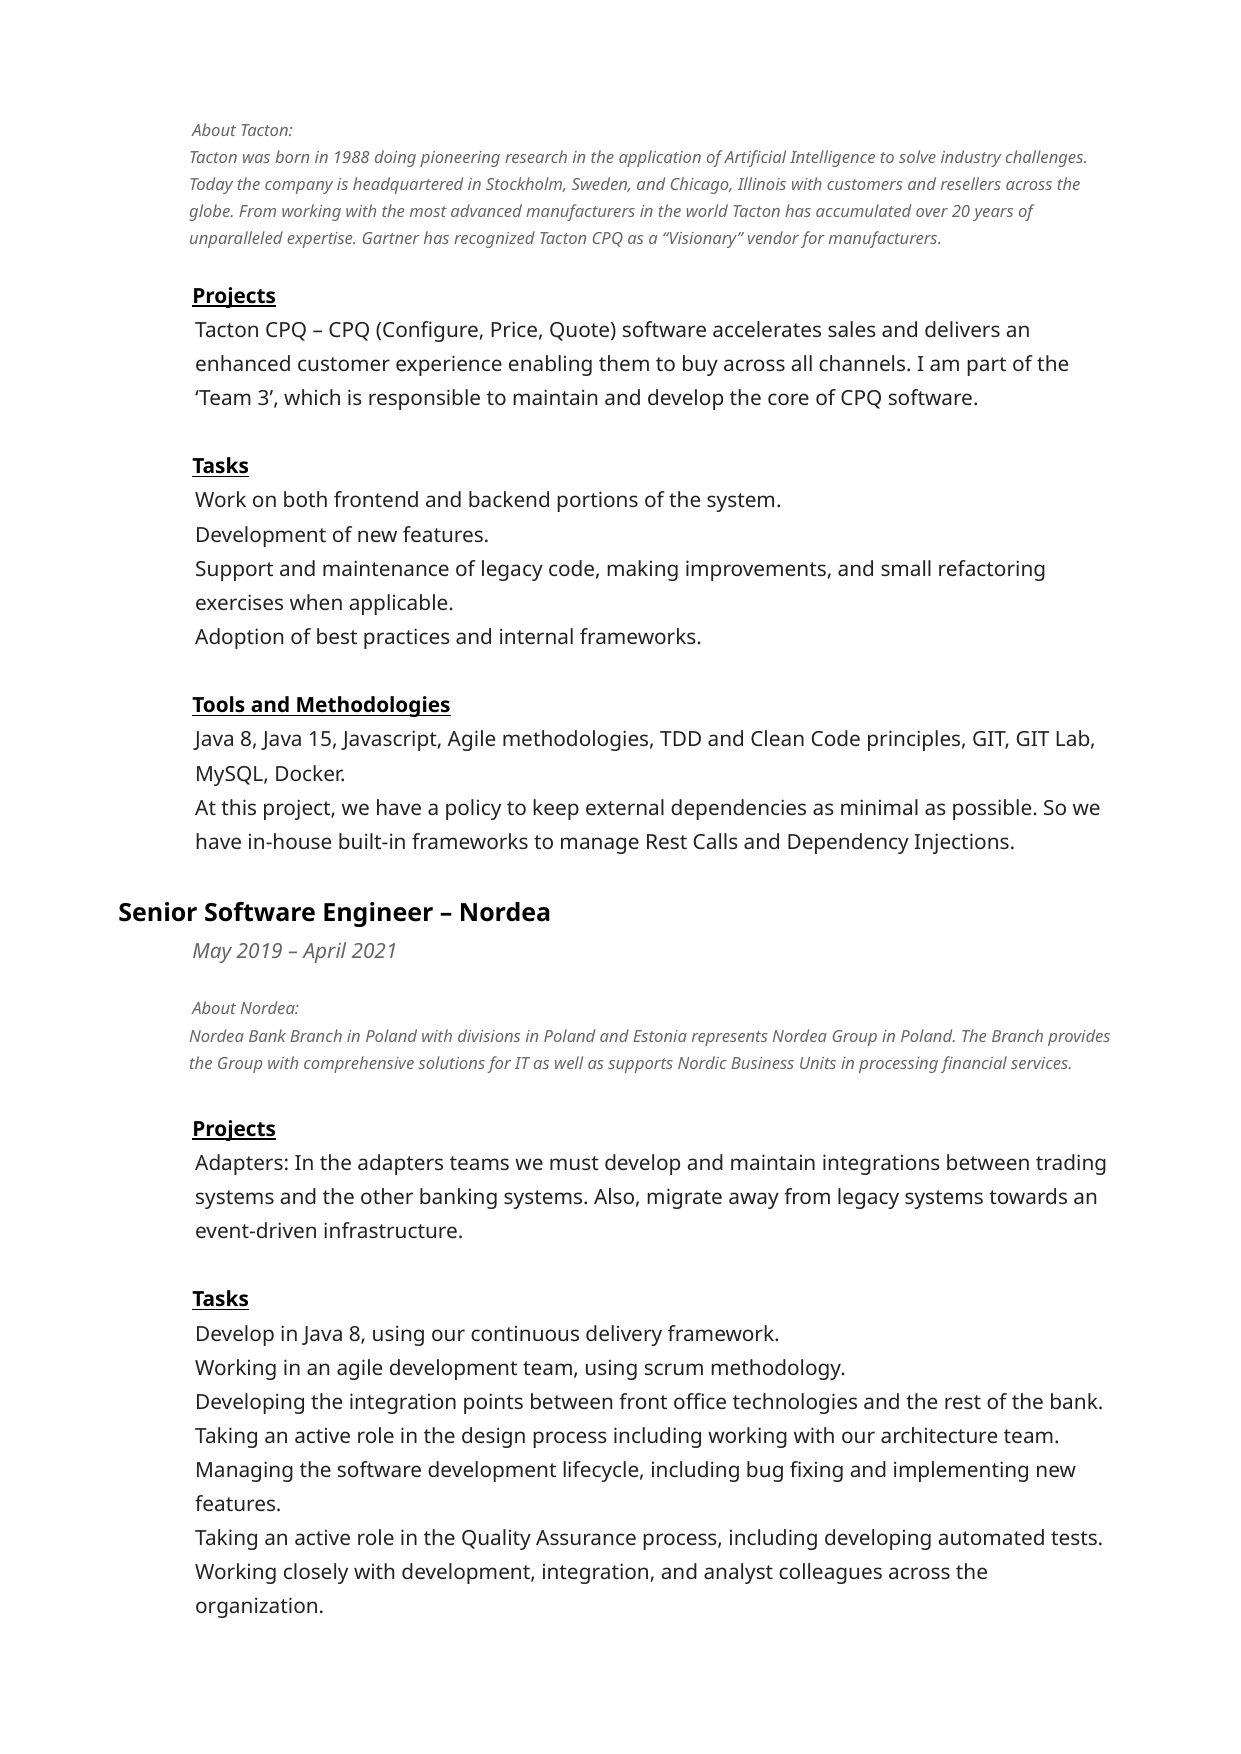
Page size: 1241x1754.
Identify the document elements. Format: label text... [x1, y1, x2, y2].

text Projects [118, 1114, 1122, 1143]
text have in-house built-in frameworks to manage Rest Calls and Dependency Injections. [195, 827, 1122, 855]
text Taking an active role in the Quality Assurance process, including developing automated tests. [195, 1523, 1122, 1551]
text Support and maintenance of legacy code, making improvements, and small refactoring [195, 554, 1122, 582]
text Working in an agile development team, using scrum methodology. [195, 1353, 1122, 1381]
text Tasks [118, 1284, 1122, 1313]
text Working closely with development, integration, and analyst colleagues across the organization. [195, 1557, 1122, 1619]
text Managing the software development lifecycle, including bug fixing and implementing new features. [195, 1455, 1122, 1517]
text Projects [118, 281, 1122, 310]
text Develop in Java 8, using our continuous delivery framework. [195, 1319, 1122, 1347]
text Tasks [118, 452, 1122, 480]
text Java 8, Java 15, Javascript, Agile methodologies, TDD and Clean Code principles, GIT, GIT Lab, [195, 724, 1122, 753]
text Tacton CPQ – CPQ (Configure, Price, Quote) software accelerates sales and delivers an enhanced customer experience enabling them to buy across all channels. I am part of the ‘Team 3’, which is responsible to maintain and develop the core of CPQ software. [195, 315, 1122, 412]
text Developing the integration points between front office technologies and the rest of the bank. [195, 1387, 1122, 1415]
text Adoption of best practices and internal frameworks. [195, 622, 1122, 685]
text MySQL, Docker. [195, 759, 1122, 787]
text Tools and Methodologies [118, 691, 1122, 719]
text At this project, we have a policy to keep external dependencies as minimal as possible. So we [195, 793, 1122, 821]
text Adapters: In the adapters teams we must develop and maintain integrations between trading systems and the other banking systems. Also, migrate away from legacy systems towards an event-driven infrastructure. [195, 1148, 1122, 1245]
text Nordea Bank Branch in Poland with divisions in Poland and Estonia represents Nordea Group in Poland. The Branch provides the Group with comprehensive solutions for IT as well as supports Nordic Business Units in processing financial services. [189, 1024, 1122, 1108]
text Taking an active role in the design process including working with our architecture team. [195, 1421, 1122, 1449]
text Tacton was born in 1988 doing pioneering research in the application of Artificial Intelligence to solve industry challenges. Today the company is headquartered in Stockholm, Sweden, and Chicago, Illinois with customers and resellers across the globe. From working with the most advanced manufacturers in the world Tacton has accumulated over 20 years of unparalleled expertise. Gartner has recognized Tacton CPQ as a “Visionary” vendor for manufacturers. [189, 145, 1122, 277]
text Senior Software Engineer – Nordea [118, 895, 1122, 929]
text Development of new features. [195, 520, 1122, 548]
text About Tacton: [118, 118, 1122, 141]
text May 2019 – April 2021 [192, 936, 1122, 964]
text exercises when applicable. [195, 588, 1122, 616]
text About Nordea: [118, 997, 1122, 1020]
text Work on both frontend and backend portions of the system. [195, 486, 1122, 514]
